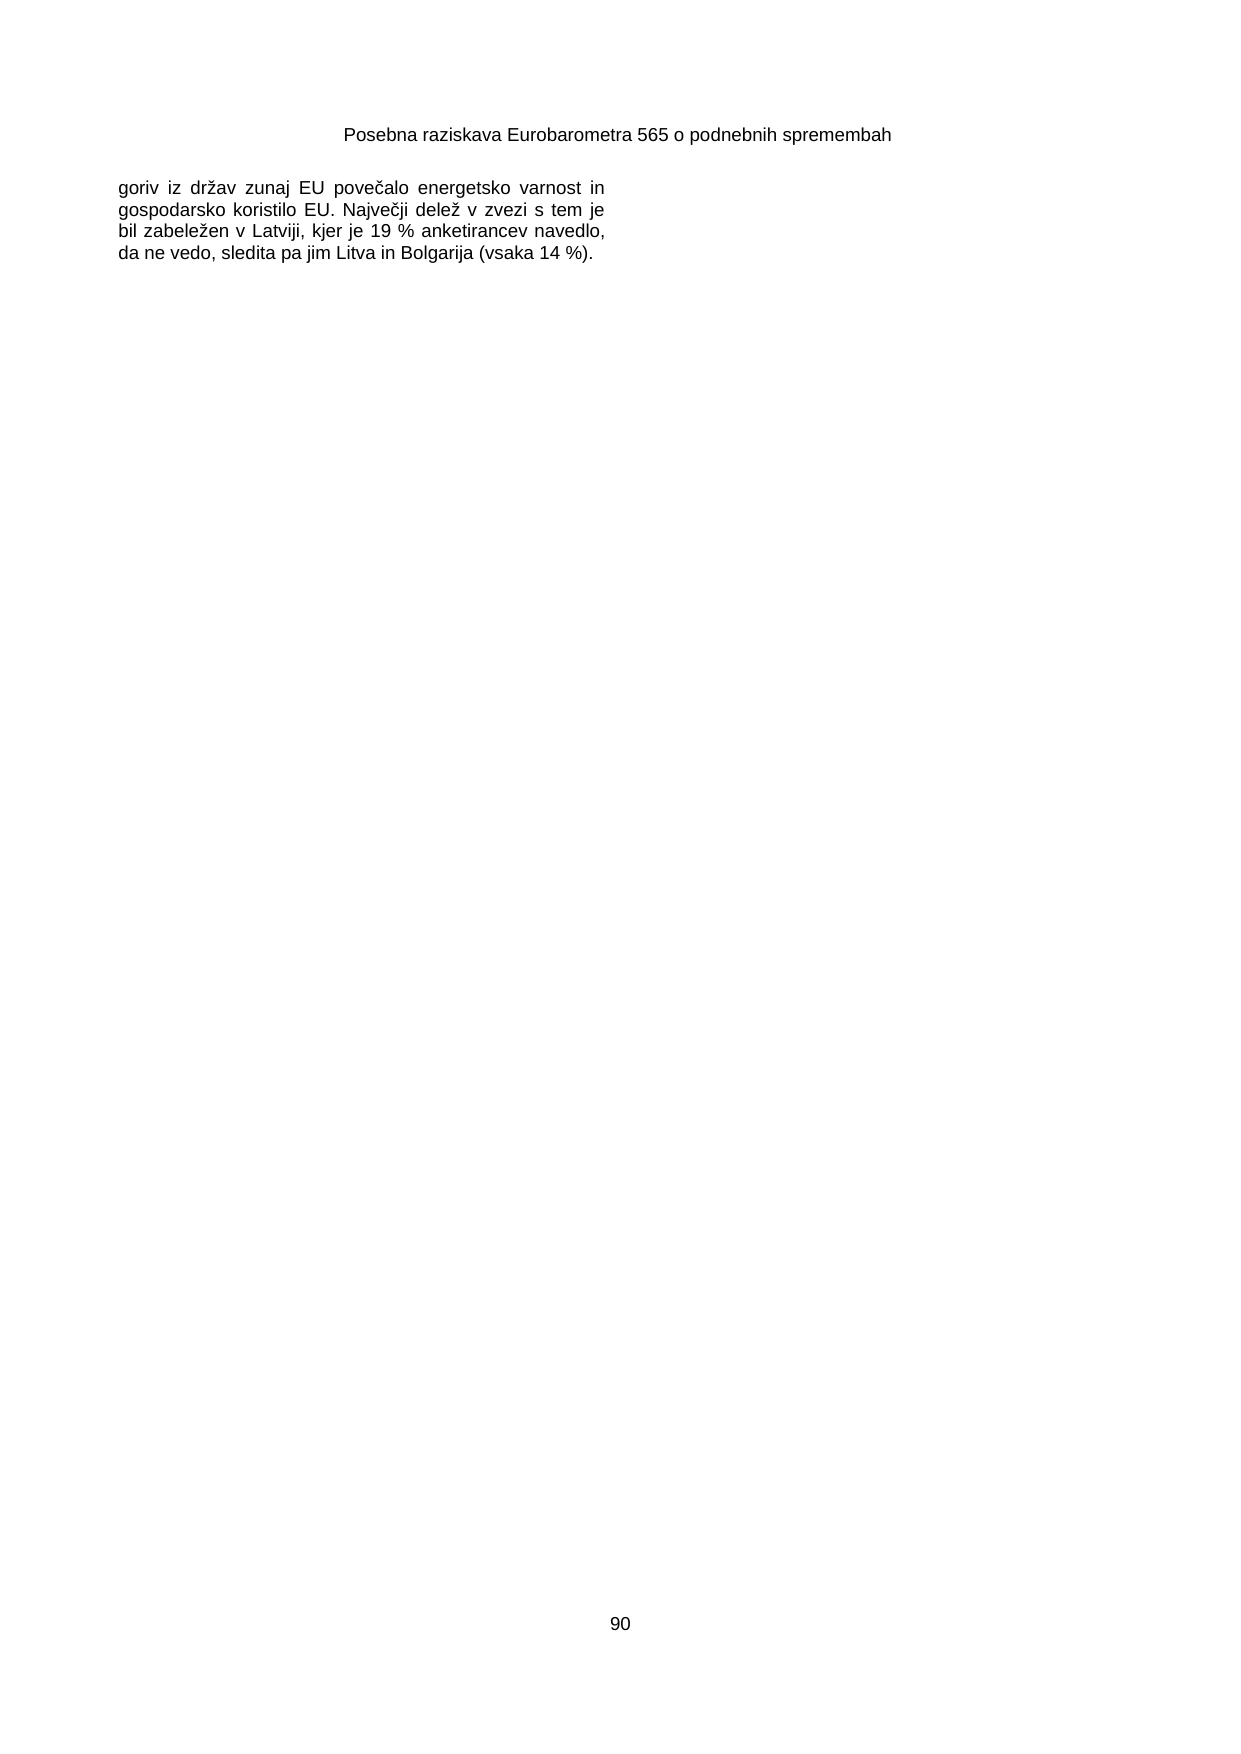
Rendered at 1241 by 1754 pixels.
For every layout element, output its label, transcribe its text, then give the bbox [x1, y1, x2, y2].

text goriv iz držav zunaj EU povečalo energetsko varnost in gospodarsko koristilo EU. Največji delež v zvezi s tem je bil zabeležen v Latviji, kjer je 19 % anketirancev navedlo, da ne vedo, sledita pa jim Litva in Bolgarija (vsaka 14 %). [118, 177, 605, 263]
